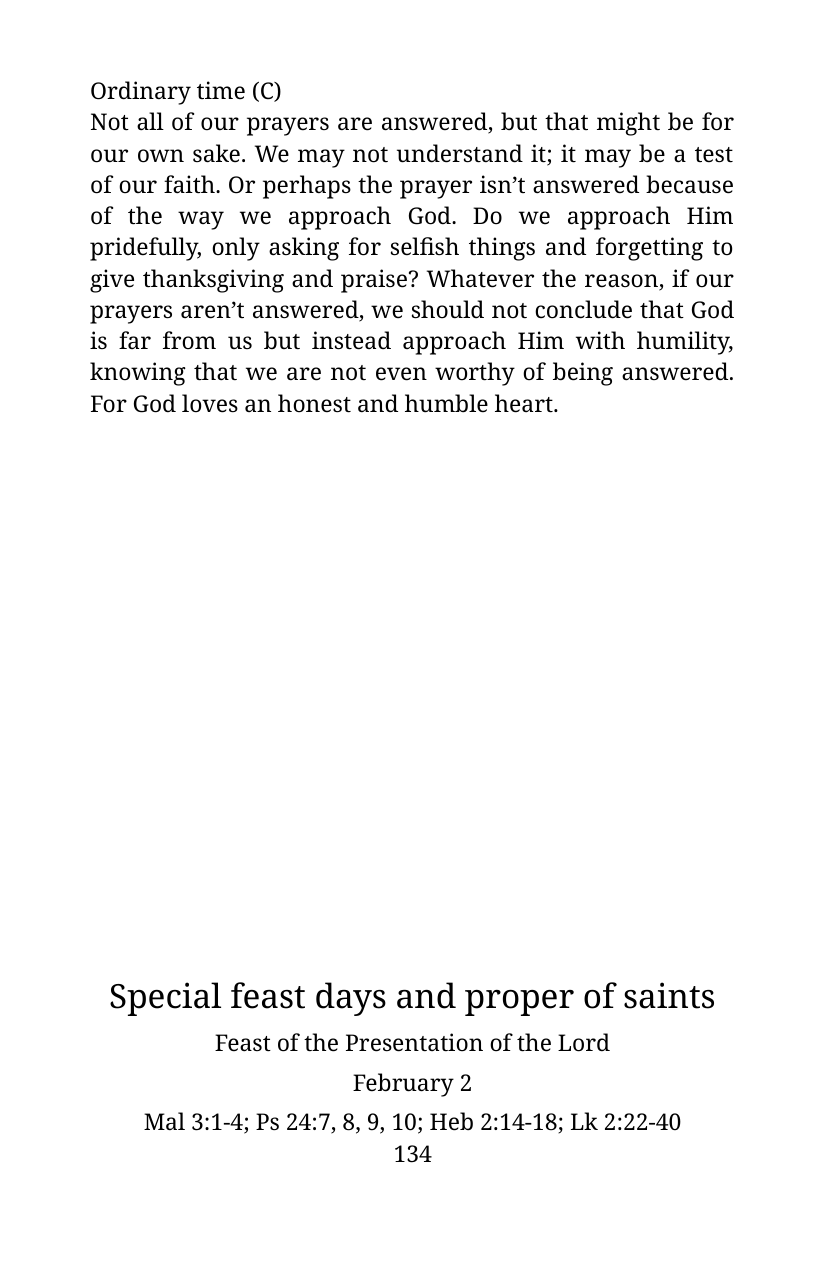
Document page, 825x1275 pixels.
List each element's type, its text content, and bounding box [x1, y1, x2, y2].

text February 2 [90, 1066, 735, 1098]
text Not all of our prayers are answered, but that might be for our own sake. We may not understand it; it may be a test of our faith. Or perhaps the prayer isn’t answered because of the way we approach God. Do we approach Him pridefully, only asking for selfish things and forgetting to give thanksgiving and praise? Whatever the reason, if our prayers aren’t answered, we should not conclude that God is far from us but instead approach Him with humility, knowing that we are not even worthy of being answered. For God loves an honest and humble heart. [90, 106, 735, 419]
text Special feast days and proper of saints [90, 942, 735, 1018]
text Feast of the Presentation of the Lord [90, 1027, 735, 1058]
text Mal 3:1-4; Ps 24:7, 8, 9, 10; Heb 2:14-18; Lk 2:22-40 [90, 1106, 735, 1137]
